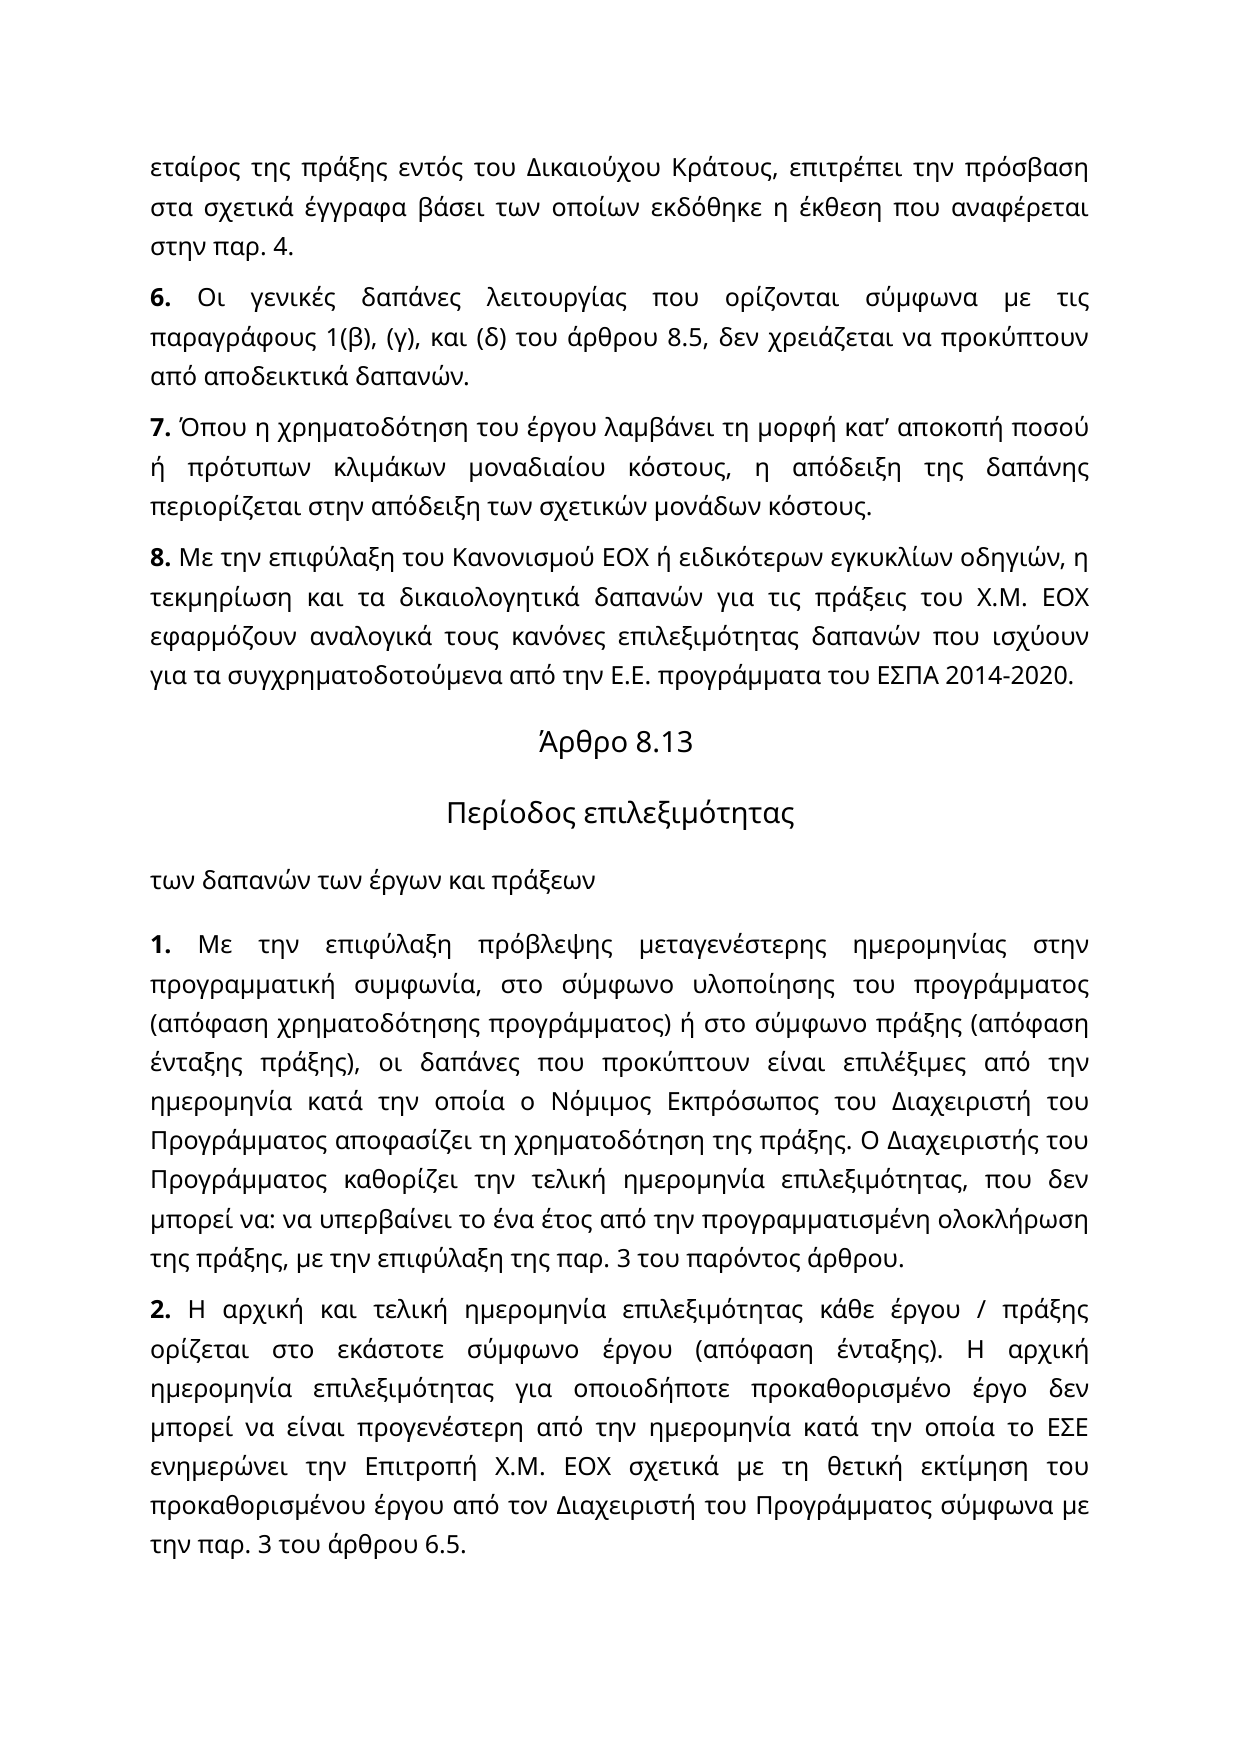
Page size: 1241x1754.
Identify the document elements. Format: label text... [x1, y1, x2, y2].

text εταίρος της πράξης εντός του Δικαιούχου Κράτους, επιτρέπει την πρόσβαση στα σχετικά έγγραφα βάσει των οποίων εκδόθηκε η έκθεση που αναφέρεται στην παρ. 4. [150, 150, 1090, 262]
text 2. Η αρχική και τελική ημερομηνία επιλεξιμότητας κάθε έργου / πράξης ορίζεται στο εκάστοτε σύμφωνο έργου (απόφαση ένταξης). Η αρχική ημερομηνία επιλεξιμότητας για οποιοδήποτε προκαθορισμένο έργο δεν μπορεί να είναι προγενέστερη από την ημερομηνία κατά την οποία το ΕΣΕ ενημερώνει την Επιτροπή Χ.Μ. ΕΟΧ σχετικά με τη θετική εκτίμηση του προκαθορισμένου έργου από τον Διαχειριστή του Προγράμματος σύμφωνα με την παρ. 3 του άρθρου 6.5. [150, 1292, 1090, 1561]
text 8. Με την επιφύλαξη του Κανονισμού ΕΟΧ ή ειδικότερων εγκυκλίων οδηγιών, η τεκμηρίωση και τα δικαιολογητικά δαπανών για τις πράξεις του Χ.Μ. ΕΟΧ εφαρμόζουν αναλογικά τους κανόνες επιλεξιμότητας δαπανών που ισχύουν για τα συγχρηματοδοτούμενα από την Ε.Ε. προγράμματα του ΕΣΠΑ 2014-2020. [150, 540, 1090, 692]
text 1. Με την επιφύλαξη πρόβλεψης μεταγενέστερης ημερομηνίας στην προγραμματική συμφωνία, στο σύμφωνο υλοποίησης του προγράμματος (απόφαση χρηματοδότησης προγράμματος) ή στο σύμφωνο πράξης (απόφαση ένταξης πράξης), οι δαπάνες που προκύπτουν είναι επιλέξιμες από την ημερομηνία κατά την οποία ο Νόμιμος Εκπρόσωπος του Διαχειριστή του Προγράμματος αποφασίζει τη χρηματοδότηση της πράξης. Ο Διαχειριστής του Προγράμματος καθορίζει την τελική ημερομηνία επιλεξιμότητας, που δεν μπορεί να: να υπερβαίνει το ένα έτος από την προγραμματισμένη ολοκλήρωση της πράξης, με την επιφύλαξη της παρ. 3 του παρόντος άρθρου. [150, 927, 1090, 1274]
text 6. Οι γενικές δαπάνες λειτουργίας που ορίζονται σύμφωνα με τις παραγράφους 1(β), (γ), και (δ) του άρθρου 8.5, δεν χρειάζεται να προκύπτουν από αποδεικτικά δαπανών. [150, 280, 1090, 392]
text 7. Όπου η χρηματοδότηση του έργου λαμβάνει τη μορφή κατ’ αποκοπή ποσού ή πρότυπων κλιμάκων μοναδιαίου κόστους, η απόδειξη της δαπάνης περιορίζεται στην απόδειξη των σχετικών μονάδων κόστους. [150, 410, 1090, 522]
text των δαπανών των έργων και πράξεων [150, 863, 1090, 897]
subtitle Άρθρο 8.13 [150, 722, 1090, 761]
subtitle Περίοδος επιλεξιμότητας [150, 792, 1090, 832]
